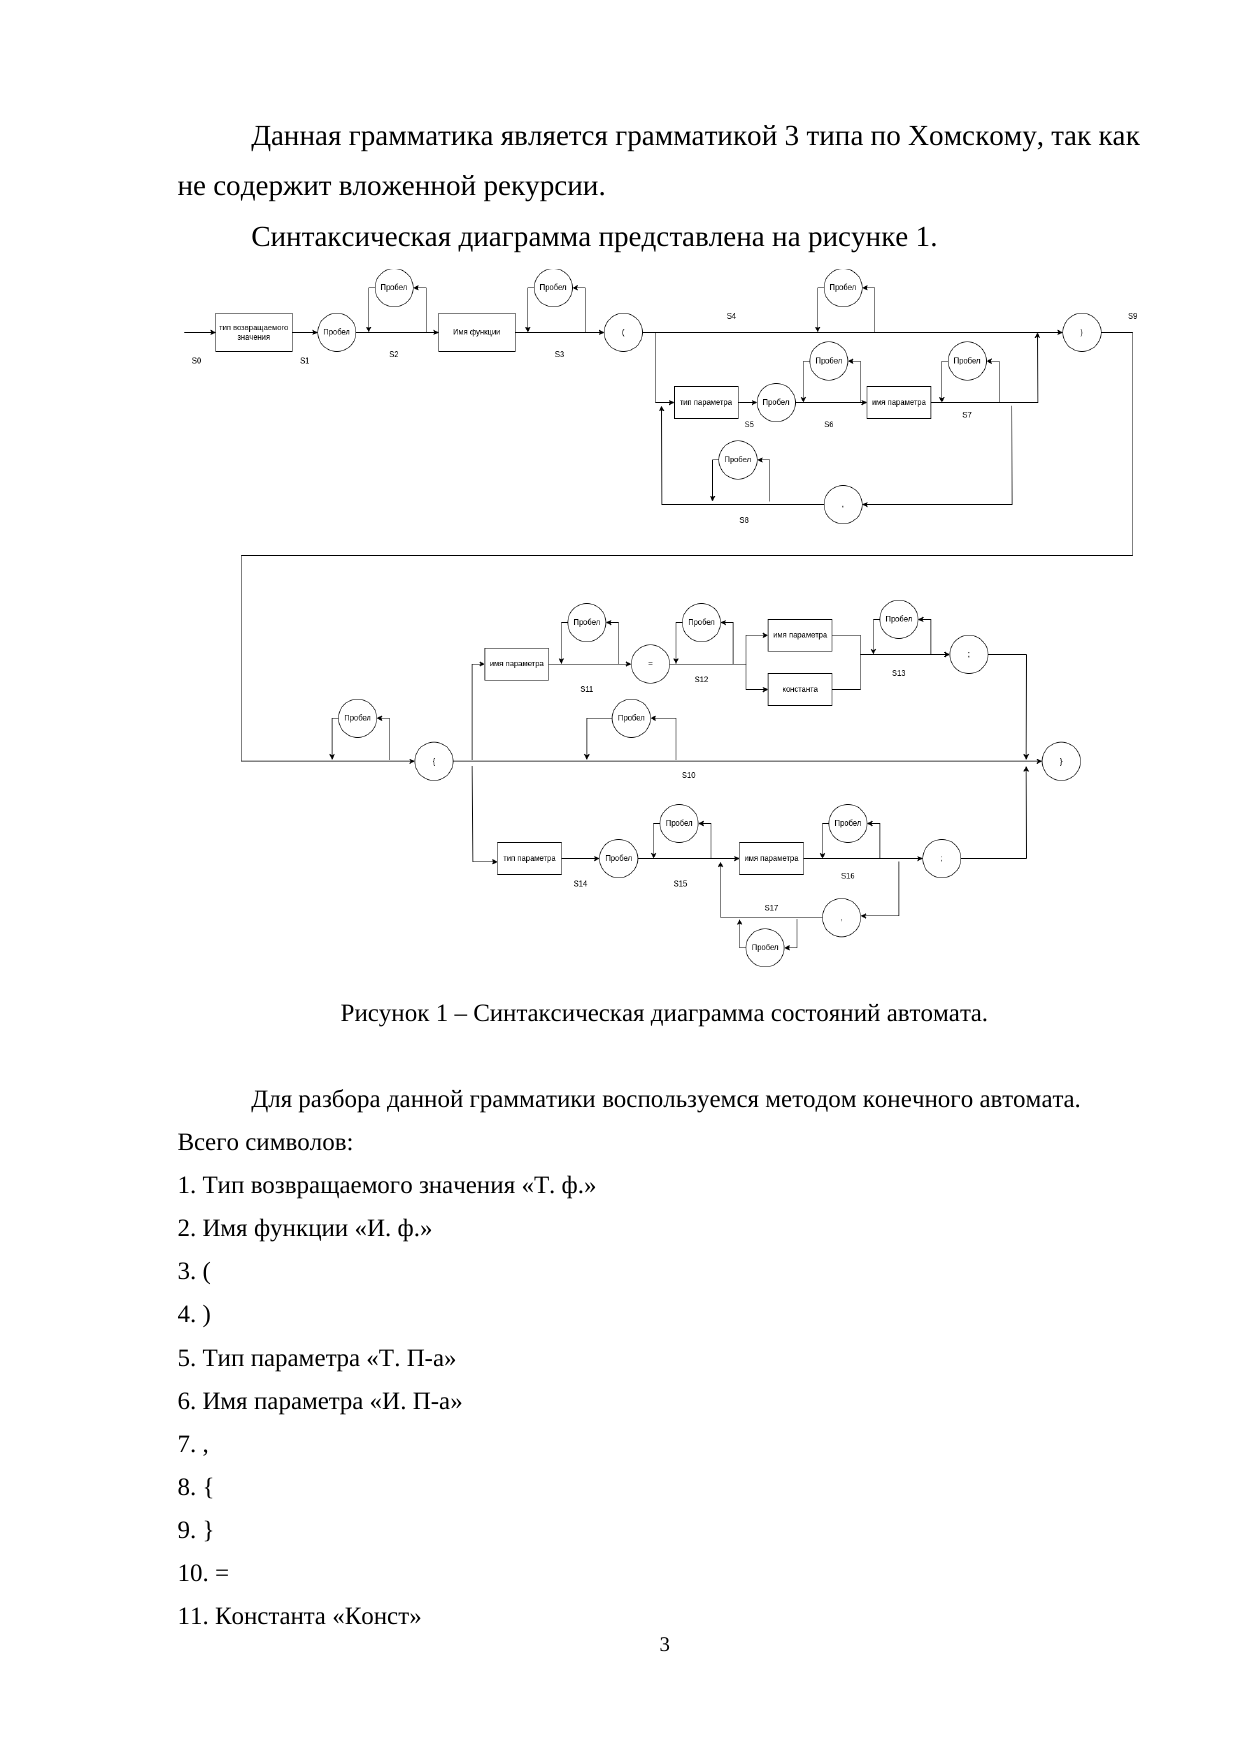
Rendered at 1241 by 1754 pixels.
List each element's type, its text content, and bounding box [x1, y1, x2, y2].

text Рисунок 1 – Синтаксическая диаграмма состояний автомата. [177, 967, 1152, 1026]
text Синтаксическая диаграмма представлена на рисунке 1. [177, 219, 1152, 252]
text 6. Имя параметра «И. П-а» [177, 1386, 1152, 1414]
text Данная грамматика является грамматикой 3 типа по Хомскому, так как не содержит вложенной рекурсии. [177, 118, 1152, 202]
text 9. } [177, 1515, 1152, 1544]
text 5. Тип параметра «Т. П-а» [177, 1343, 1152, 1371]
text 2. Имя функции «И. ф.» [177, 1213, 1152, 1242]
text 8. { [177, 1472, 1152, 1501]
text 7. , [177, 1429, 1152, 1458]
text Всего символов: [177, 1127, 1152, 1156]
picture [177, 269, 1152, 967]
text 4. ) [177, 1299, 1152, 1328]
text 3. ( [177, 1256, 1152, 1285]
text 1. Тип возвращаемого значения «Т. ф.» [177, 1170, 1152, 1199]
text Для разбора данной грамматики воспользуемся методом конечного автомата. [177, 1084, 1152, 1113]
text 11. Константа «Конст» [177, 1601, 1152, 1630]
text 10. = [177, 1558, 1152, 1587]
